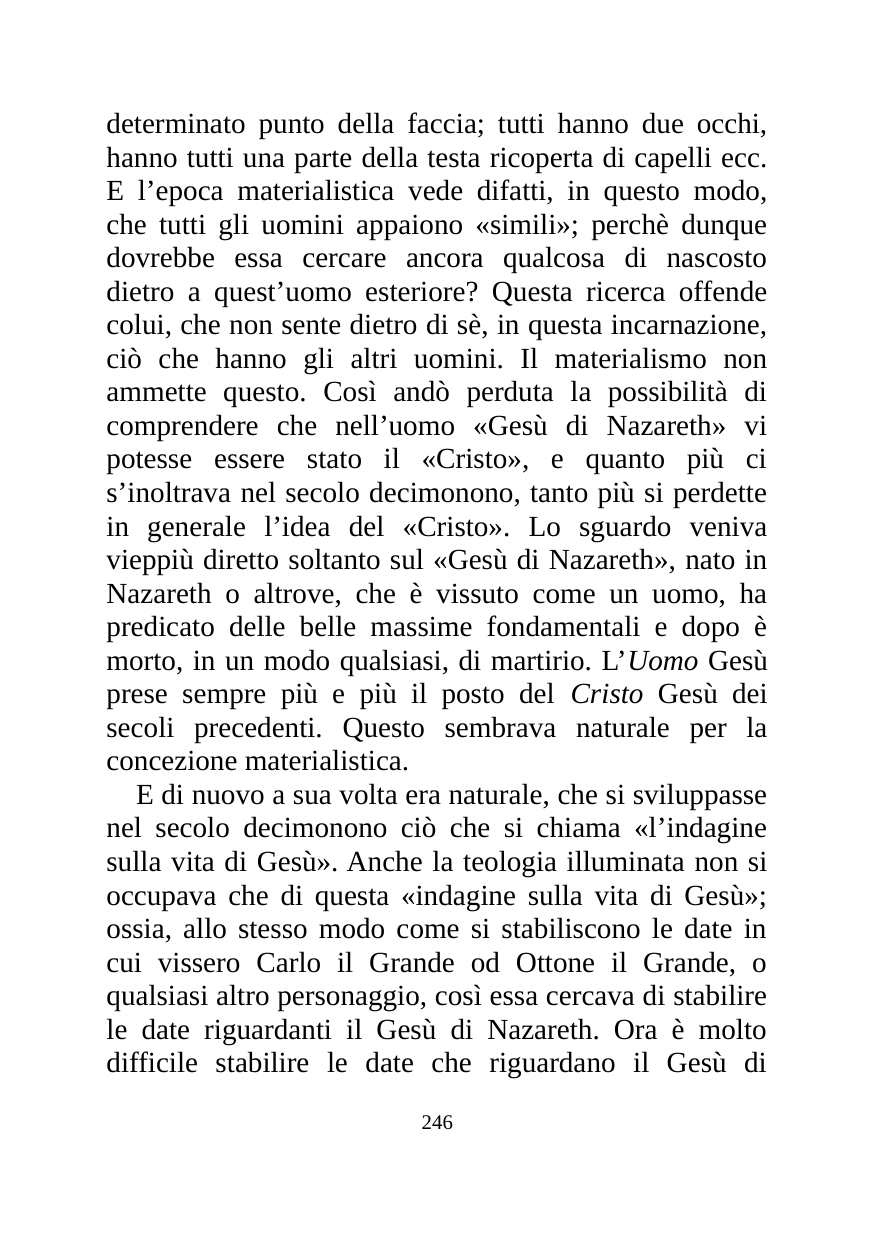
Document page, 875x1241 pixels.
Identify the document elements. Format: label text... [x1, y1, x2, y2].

text determinato punto della faccia; tutti hanno due occhi, hanno tutti una parte della testa ricoperta di capelli ecc. E l’epoca materialistica vede difatti, in questo modo, che tutti gli uomini appaiono «simili»; perchè dunque dovrebbe essa cercare ancora qualcosa di nascosto dietro a quest’uomo esteriore? Questa ricerca offende colui, che non sente dietro di sè, in questa incarnazione, ciò che hanno gli altri uomini. Il materialismo non ammette questo. Così andò perduta la possibilità di comprendere che nell’uomo «Gesù di Nazareth» vi potesse essere stato il «Cristo», e quanto più ci s’inoltrava nel secolo decimonono, tanto più si perdette in generale l’idea del «Cristo». Lo sguardo veniva vieppiù diretto soltanto sul «Gesù di Nazareth», nato in Nazareth o altrove, che è vissuto come un uomo, ha predicato delle belle massime fondamentali e dopo è morto, in un modo qualsiasi, di martirio. L’Uomo Gesù prese sempre più e più il posto del Cristo Gesù dei secoli precedenti. Questo sembrava naturale per la concezione materialistica. [106, 106, 768, 777]
text E di nuovo a sua volta era naturale, che si sviluppasse nel secolo decimonono ciò che si chiama «l’indagine sulla vita di Gesù». Anche la teologia illuminata non si occupava che di questa «indagine sulla vita di Gesù»; ossia, allo stesso modo come si stabiliscono le date in cui vissero Carlo il Grande od Ottone il Grande, o qualsiasi altro personaggio, così essa cercava di stabilire le date riguardanti il Gesù di Nazareth. Ora è molto difficile stabilire le date che riguardano il Gesù di [106, 777, 768, 1079]
